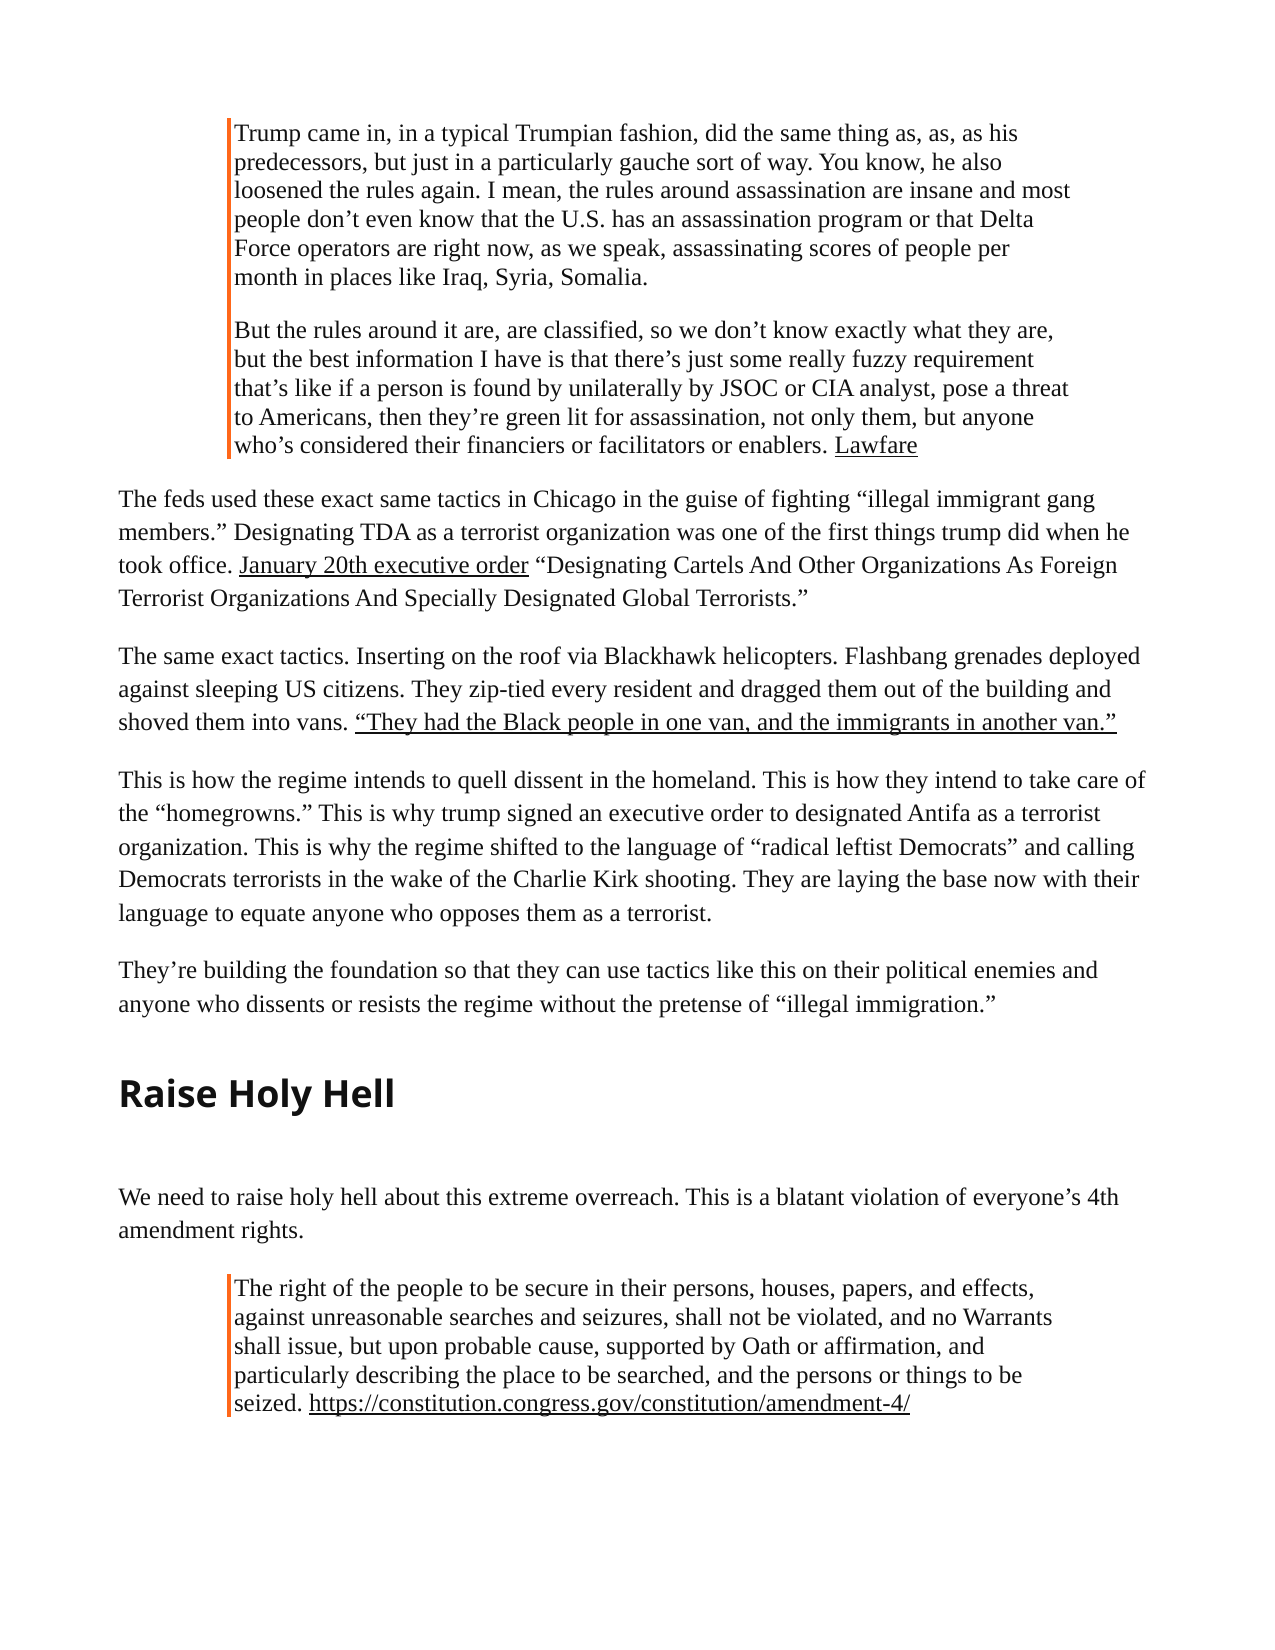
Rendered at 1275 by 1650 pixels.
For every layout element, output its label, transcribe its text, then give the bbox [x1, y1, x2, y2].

text The same exact tactics. Inserting on the roof via Blackhawk helicopters. Flashbang grenades deployed against sleeping US citizens. They zip-tied every resident and dragged them out of the building and shoved them into vans. “They had the Black people in one van, and the immigrants in another van.” [118, 641, 1157, 736]
text We need to raise holy hell about this extreme overreach. This is a blatant violation of everyone’s 4th amendment rights. [118, 1182, 1157, 1244]
text Trump came in, in a typical Trumpian fashion, did the same thing as, as, as his predecessors, but just in a particularly gauche sort of way. You know, he also loosened the rules again. I mean, the rules around assassination are insane and most people don’t even know that the U.S. has an assassination program or that Delta Force operators are right now, as we speak, assassinating scores of people per month in places like Iraq, Syria, Somalia. [231, 118, 1073, 291]
text The right of the people to be secure in their persons, houses, papers, and effects, against unreasonable searches and seizures, shall not be violated, and no Warrants shall issue, but upon probable cause, supported by Oath or affirmation, and particularly describing the place to be searched, and the persons or things to be seized. https://constitution.congress.gov/constitution/amendment-4/ [227, 1273, 1073, 1417]
text This is how the regime intends to quell dissent in the homeland. This is how they intend to take care of the “homegrowns.” This is why trump signed an executive order to designated Antifa as a terrorist organization. This is why the regime shifted to the language of “radical leftist Democrats” and calling Democrats terrorists in the wake of the Charlie Kirk shooting. They are laying the base now with their language to equate anyone who opposes them as a terrorist. [118, 766, 1157, 926]
text They’re building the foundation so that they can use tactics like this on their political enemies and anyone who dissents or resists the regime without the pretense of “illegal immigration.” [118, 956, 1157, 1017]
subtitle Raise Holy Hell [118, 1067, 1157, 1118]
text But the rules around it are, are classified, so we don’t know exactly what they are, but the best information I have is that there’s just some really fuzzy requirement that’s like if a person is found by unilaterally by JSOC or CIA analyst, pose a threat to Americans, then they’re green lit for assassination, not only them, but anyone who’s considered their financiers or facilitators or enablers. Lawfare [231, 316, 1073, 459]
text The feds used these exact same tactics in Chicago in the guise of fighting “illegal immigrant gang members.” Designating TDA as a terrorist organization was one of the first things trump did when he took office. January 20th executive order “Designating Cartels And Other Organizations As Foreign Terrorist Organizations And Specially Designated Global Terrorists.” [118, 484, 1157, 612]
